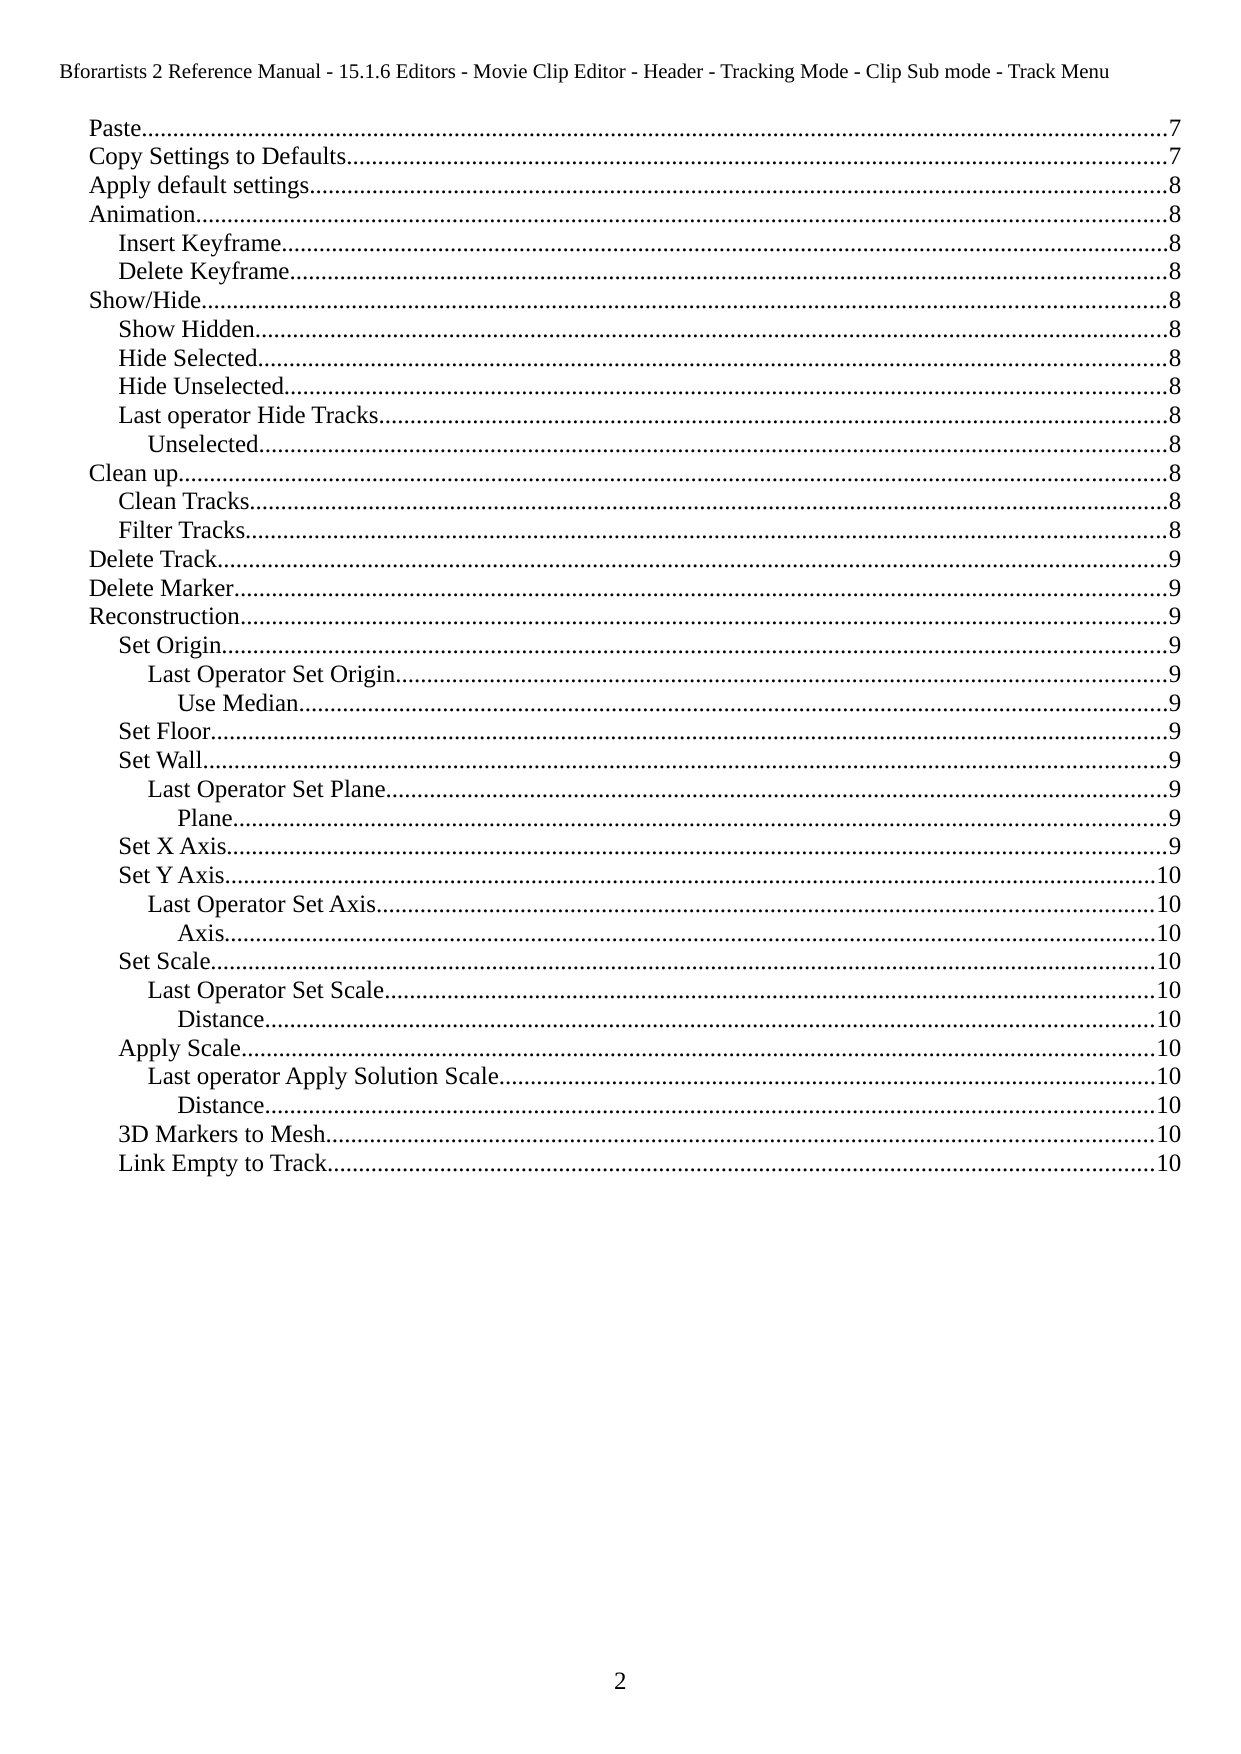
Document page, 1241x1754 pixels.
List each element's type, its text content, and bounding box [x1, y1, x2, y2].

text Last Operator Set Axis 10 [147, 889, 1181, 918]
text Set Origin 9 [118, 630, 1181, 659]
text Last operator Hide Tracks 8 [118, 400, 1181, 429]
text Set Scale 10 [118, 946, 1181, 975]
text Link Empty to Track 10 [118, 1148, 1181, 1176]
text Filter Tracks 8 [118, 515, 1181, 544]
text Set X Axis 9 [118, 831, 1181, 860]
text Clean up 8 [88, 458, 1181, 486]
text Animation 8 [88, 199, 1181, 228]
text Use Median 9 [177, 688, 1181, 716]
text Copy Settings to Defaults 7 [88, 141, 1181, 170]
text Clean Tracks 8 [118, 486, 1181, 515]
text Set Y Axis 10 [118, 860, 1181, 889]
text Distance 10 [177, 1004, 1181, 1033]
text 3D Markers to Mesh 10 [118, 1119, 1181, 1148]
text Reconstruction 9 [88, 601, 1181, 630]
text Insert Keyframe 8 [118, 228, 1181, 256]
text Show/Hide 8 [88, 285, 1181, 314]
text Apply Scale 10 [118, 1033, 1181, 1061]
text Last Operator Set Origin 9 [147, 659, 1181, 688]
text Last Operator Set Scale 10 [147, 975, 1181, 1004]
text Axis 10 [177, 918, 1181, 946]
text Delete Marker 9 [88, 573, 1181, 601]
text Unselected 8 [147, 429, 1181, 458]
text Plane 9 [177, 803, 1181, 831]
text Delete Track 9 [88, 544, 1181, 573]
text Set Floor 9 [118, 716, 1181, 745]
text Paste 7 [88, 113, 1181, 141]
text Delete Keyframe 8 [118, 256, 1181, 285]
text Last Operator Set Plane 9 [147, 774, 1181, 803]
text Apply default settings 8 [88, 170, 1181, 199]
text Last operator Apply Solution Scale 10 [147, 1061, 1181, 1090]
text Show Hidden 8 [118, 314, 1181, 343]
text Hide Selected 8 [118, 343, 1181, 371]
text Distance 10 [177, 1090, 1181, 1119]
text Hide Unselected 8 [118, 371, 1181, 400]
text Set Wall 9 [118, 745, 1181, 774]
